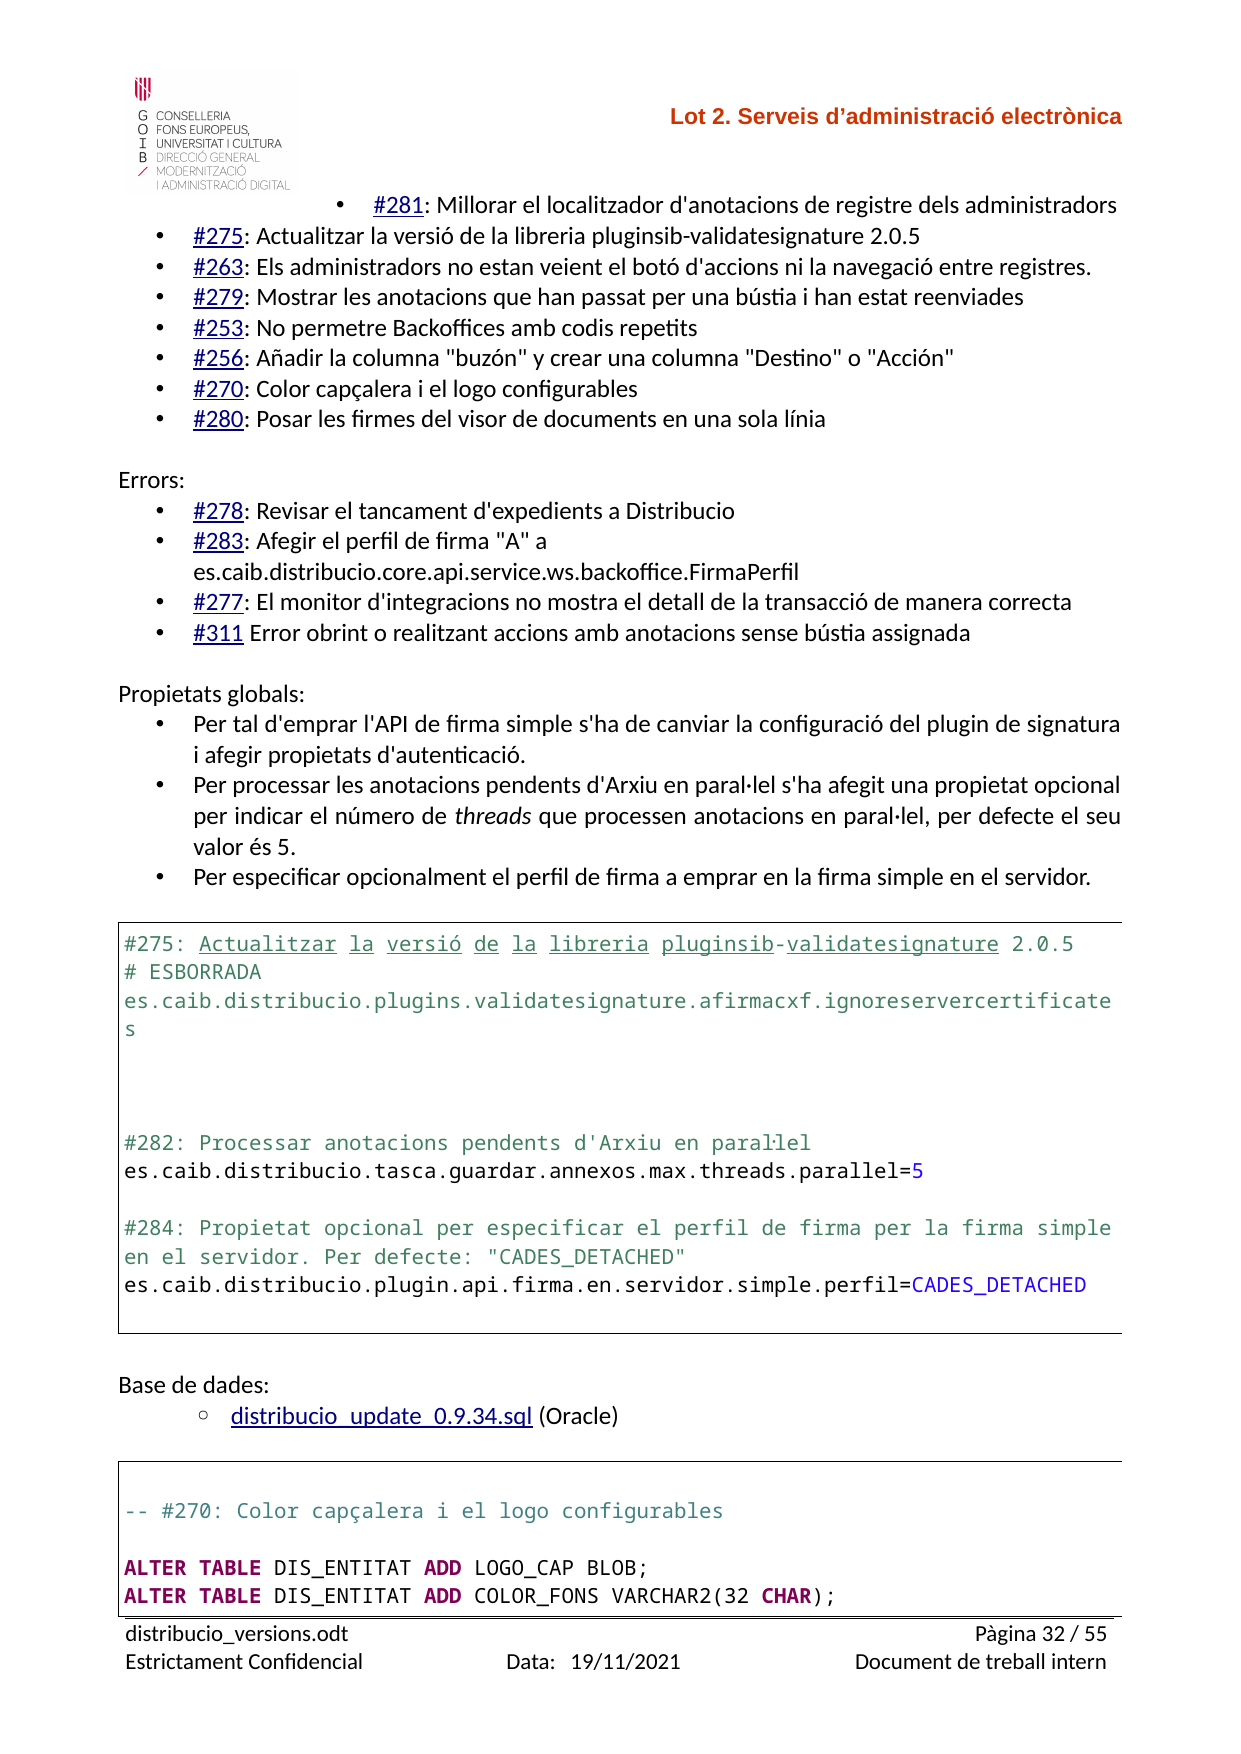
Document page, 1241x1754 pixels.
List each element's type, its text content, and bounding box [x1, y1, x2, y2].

picture [126, 70, 299, 197]
table_header #275: Actualitzar la versió de la libreria pluginsib-validatesignature 2.0.5 # ESBORRADA es.caib.distribucio.plugins.validatesignature.afirmacxf.ignoreservercertificates #282: Processar anotacions pendents d'Arxiu en paral·lel es.caib.distribucio.tasca.guardar.annexos.max.threads.parallel=5 #284: Propietat opcional per especificar el perfil de firma per la firma simple en el servidor. Per defecte: "CADES_DETACHED" es.caib.distribucio.plugin.api.firma.en.servidor.simple.perfil=CADES_DETACHED [119, 923, 1122, 1333]
list #279: Mostrar les anotacions que han passat per una bústia i han estat reenviades [156, 281, 1122, 312]
list #280: Posar les firmes del visor de documents en una sola línia [156, 403, 1122, 434]
list #275: Actualitzar la versió de la libreria pluginsib-validatesignature 2.0.5 [156, 220, 1122, 251]
list Per tal d'emprar l'API de firma simple s'ha de canviar la configuració del plugin de signatura i afegir propietats d'autenticació. [156, 708, 1122, 769]
table_header -- #270: Color capçalera i el logo configurables ALTER TABLE DIS_ENTITAT ADD LOGO_CAP BLOB; ALTER TABLE DIS_ENTITAT ADD COLOR_FONS VARCHAR2(32 CHAR); [119, 1462, 1122, 1616]
list #253: No permetre Backoffices amb codis repetits [156, 312, 1122, 342]
list #270: Color capçalera i el logo configurables [156, 373, 1122, 403]
text Base de dades: [118, 1369, 1122, 1400]
list distribucio_update_0.9.34.sql (Oracle) [193, 1400, 1122, 1431]
list #277: El monitor d'integracions no mostra el detall de la transacció de manera correcta [156, 586, 1122, 617]
list #256: Añadir la columna "buzón" y crear una columna "Destino" o "Acción" [156, 342, 1122, 373]
list Per processar les anotacions pendents d'Arxiu en paral·lel s'ha afegit una propietat opcional per indicar el número de threads que processen anotacions en paral·lel, per defecte el seu valor és 5. [156, 769, 1122, 861]
list #281: Millorar el localitzador d'anotacions de registre dels administradors [156, 190, 1122, 220]
list #311 Error obrint o realitzant accions amb anotacions sense bústia assignada [156, 617, 1122, 647]
list #278: Revisar el tancament d'expedients a Distribucio [156, 495, 1122, 525]
text Propietats globals: [118, 678, 1122, 708]
list #283: Afegir el perfil de firma "A" a es.caib.distribucio.core.api.service.ws.backoffice.FirmaPerfil [156, 525, 1122, 586]
text Errors: [118, 464, 1122, 495]
list Per especificar opcionalment el perfil de firma a emprar en la firma simple en el servidor. [156, 861, 1122, 892]
list #263: Els administradors no estan veient el botó d'accions ni la navegació entre registres. [156, 251, 1122, 281]
